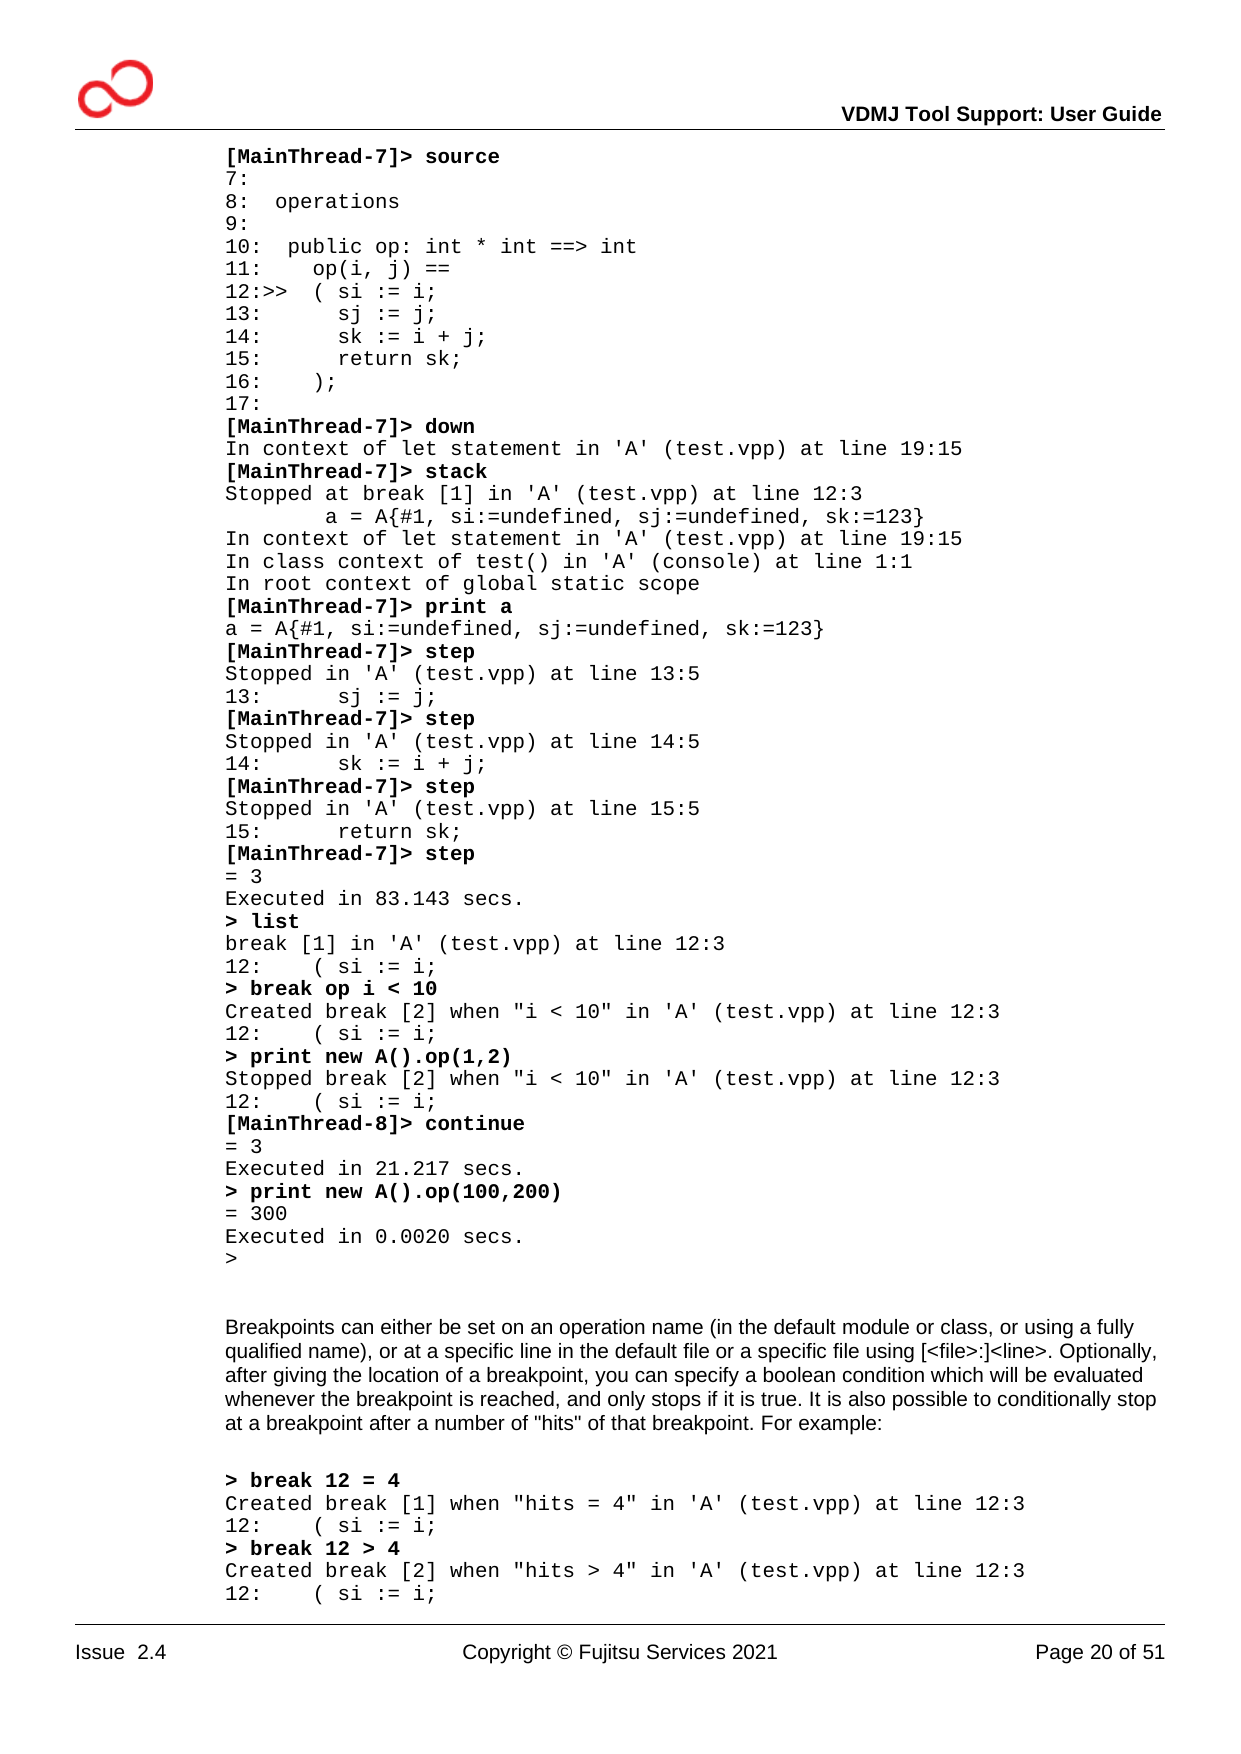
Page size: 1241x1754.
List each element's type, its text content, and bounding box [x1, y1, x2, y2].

text 7: [225, 168, 1165, 190]
text break [1] in 'A' (test.vpp) at line 12:3 [225, 933, 1165, 955]
text 14: sk := i + j; [225, 753, 1165, 775]
text > [225, 1248, 1165, 1270]
text 13: sj := j; [225, 685, 1165, 708]
text 15: return sk; [225, 348, 1165, 370]
text > break 12 > 4 [225, 1537, 1165, 1560]
text [MainThread-7]> step [225, 843, 1165, 865]
picture [78, 52, 153, 128]
text 12: ( si := i; [225, 1023, 1165, 1045]
text [MainThread-8]> continue [225, 1113, 1165, 1135]
text 15: return sk; [225, 820, 1165, 843]
text Stopped at break [1] in 'A' (test.vpp) at line 12:3 [225, 483, 1165, 505]
text Stopped in 'A' (test.vpp) at line 15:5 [225, 798, 1165, 820]
text 10: public op: int * int ==> int [225, 235, 1165, 258]
text 12: ( si := i; [225, 1090, 1165, 1113]
text [MainThread-7]> step [225, 640, 1165, 663]
text [MainThread-7]> step [225, 708, 1165, 730]
text 12: ( si := i; [225, 1582, 1165, 1605]
text Executed in 83.143 secs. [225, 888, 1165, 910]
text Created break [2] when "hits > 4" in 'A' (test.vpp) at line 12:3 [225, 1560, 1165, 1582]
text > break op i < 10 [225, 978, 1165, 1000]
text 16: ); [225, 370, 1165, 393]
text > list [225, 910, 1165, 933]
text Stopped in 'A' (test.vpp) at line 14:5 [225, 730, 1165, 753]
text Created break [1] when "hits = 4" in 'A' (test.vpp) at line 12:3 [225, 1492, 1165, 1515]
text = 300 [225, 1203, 1165, 1225]
text [MainThread-7]> step [225, 775, 1165, 798]
text > break 12 = 4 [225, 1470, 1165, 1492]
text Breakpoints can either be set on an operation name (in the default module or class, or using a fully qualified name), or at a specific line in the default file or a specific file using [<file>:]<line>. Optionally, after giving the location of a breakpoint, you can specify a boolean condition which will be evaluated whenever the breakpoint is reached, and only stops if it is true. It is also possible to conditionally stop at a breakpoint after a number of "hits" of that breakpoint. For example: [225, 1315, 1165, 1435]
text 12: ( si := i; [225, 1515, 1165, 1537]
text = 3 [225, 1135, 1165, 1158]
text In context of let statement in 'A' (test.vpp) at line 19:15 [225, 438, 1165, 460]
text Executed in 21.217 secs. [225, 1158, 1165, 1180]
text = 3 [225, 865, 1165, 888]
text 14: sk := i + j; [225, 325, 1165, 348]
text > print new A().op(100,200) [225, 1180, 1165, 1203]
text a = A{#1, si:=undefined, sj:=undefined, sk:=123} [225, 618, 1165, 640]
text 11: op(i, j) == [225, 258, 1165, 280]
text [MainThread-7]> source [225, 145, 1165, 168]
text Created break [2] when "i < 10" in 'A' (test.vpp) at line 12:3 [225, 1000, 1165, 1023]
text Stopped break [2] when "i < 10" in 'A' (test.vpp) at line 12:3 [225, 1068, 1165, 1090]
text 17: [225, 393, 1165, 415]
text [MainThread-7]> down [225, 415, 1165, 438]
text In context of let statement in 'A' (test.vpp) at line 19:15 [225, 528, 1165, 550]
text > print new A().op(1,2) [225, 1045, 1165, 1068]
text [MainThread-7]> stack [225, 460, 1165, 483]
text 8: operations [225, 190, 1165, 213]
text 12:>> ( si := i; [225, 280, 1165, 303]
text 13: sj := j; [225, 303, 1165, 325]
text Executed in 0.0020 secs. [225, 1225, 1165, 1248]
text In class context of test() in 'A' (console) at line 1:1 [225, 550, 1165, 573]
text In root context of global static scope [225, 573, 1165, 595]
text 9: [225, 213, 1165, 235]
text Stopped in 'A' (test.vpp) at line 13:5 [225, 663, 1165, 685]
text 12: ( si := i; [225, 955, 1165, 978]
text [MainThread-7]> print a [225, 595, 1165, 618]
text a = A{#1, si:=undefined, sj:=undefined, sk:=123} [225, 505, 1165, 528]
